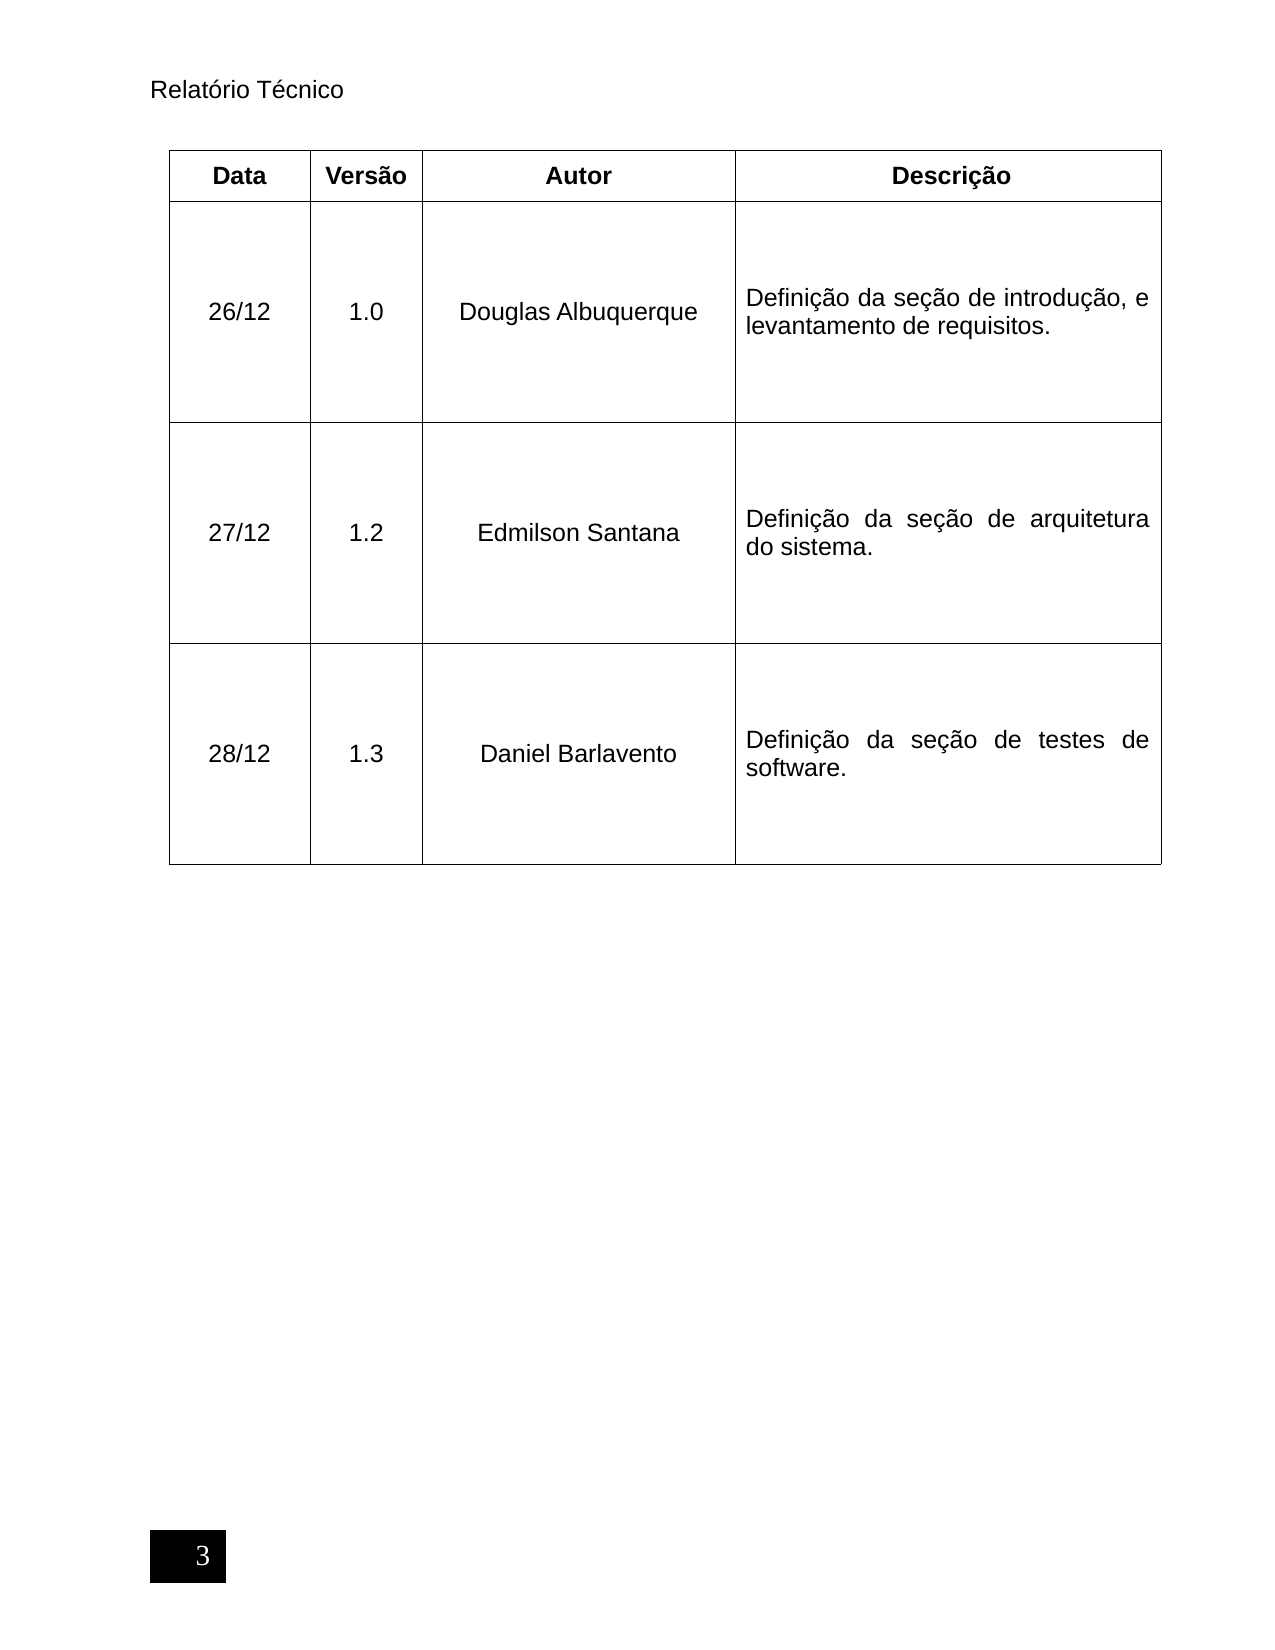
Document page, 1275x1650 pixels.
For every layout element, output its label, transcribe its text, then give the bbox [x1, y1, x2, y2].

table_cell Definição da seção de arquitetura do sistema. [736, 423, 1161, 643]
table_cell 28/12 [170, 644, 310, 864]
table_header Descrição [736, 151, 1161, 201]
table_cell Definição da seção de introdução, e levantamento de requisitos. [736, 202, 1161, 422]
table_header Autor [423, 151, 735, 201]
table_cell Daniel Barlavento [423, 644, 735, 864]
table_header Versão [311, 151, 422, 201]
table_cell 1.0 [311, 202, 422, 422]
table_cell Edmilson Santana [423, 423, 735, 643]
table_header Data [170, 151, 310, 201]
table_cell 27/12 [170, 423, 310, 643]
table_cell 1.3 [311, 644, 422, 864]
table_cell 26/12 [170, 202, 310, 422]
table_cell Douglas Albuquerque [423, 202, 735, 422]
table_cell Definição da seção de testes de software. [736, 644, 1161, 864]
table_cell 1.2 [311, 423, 422, 643]
